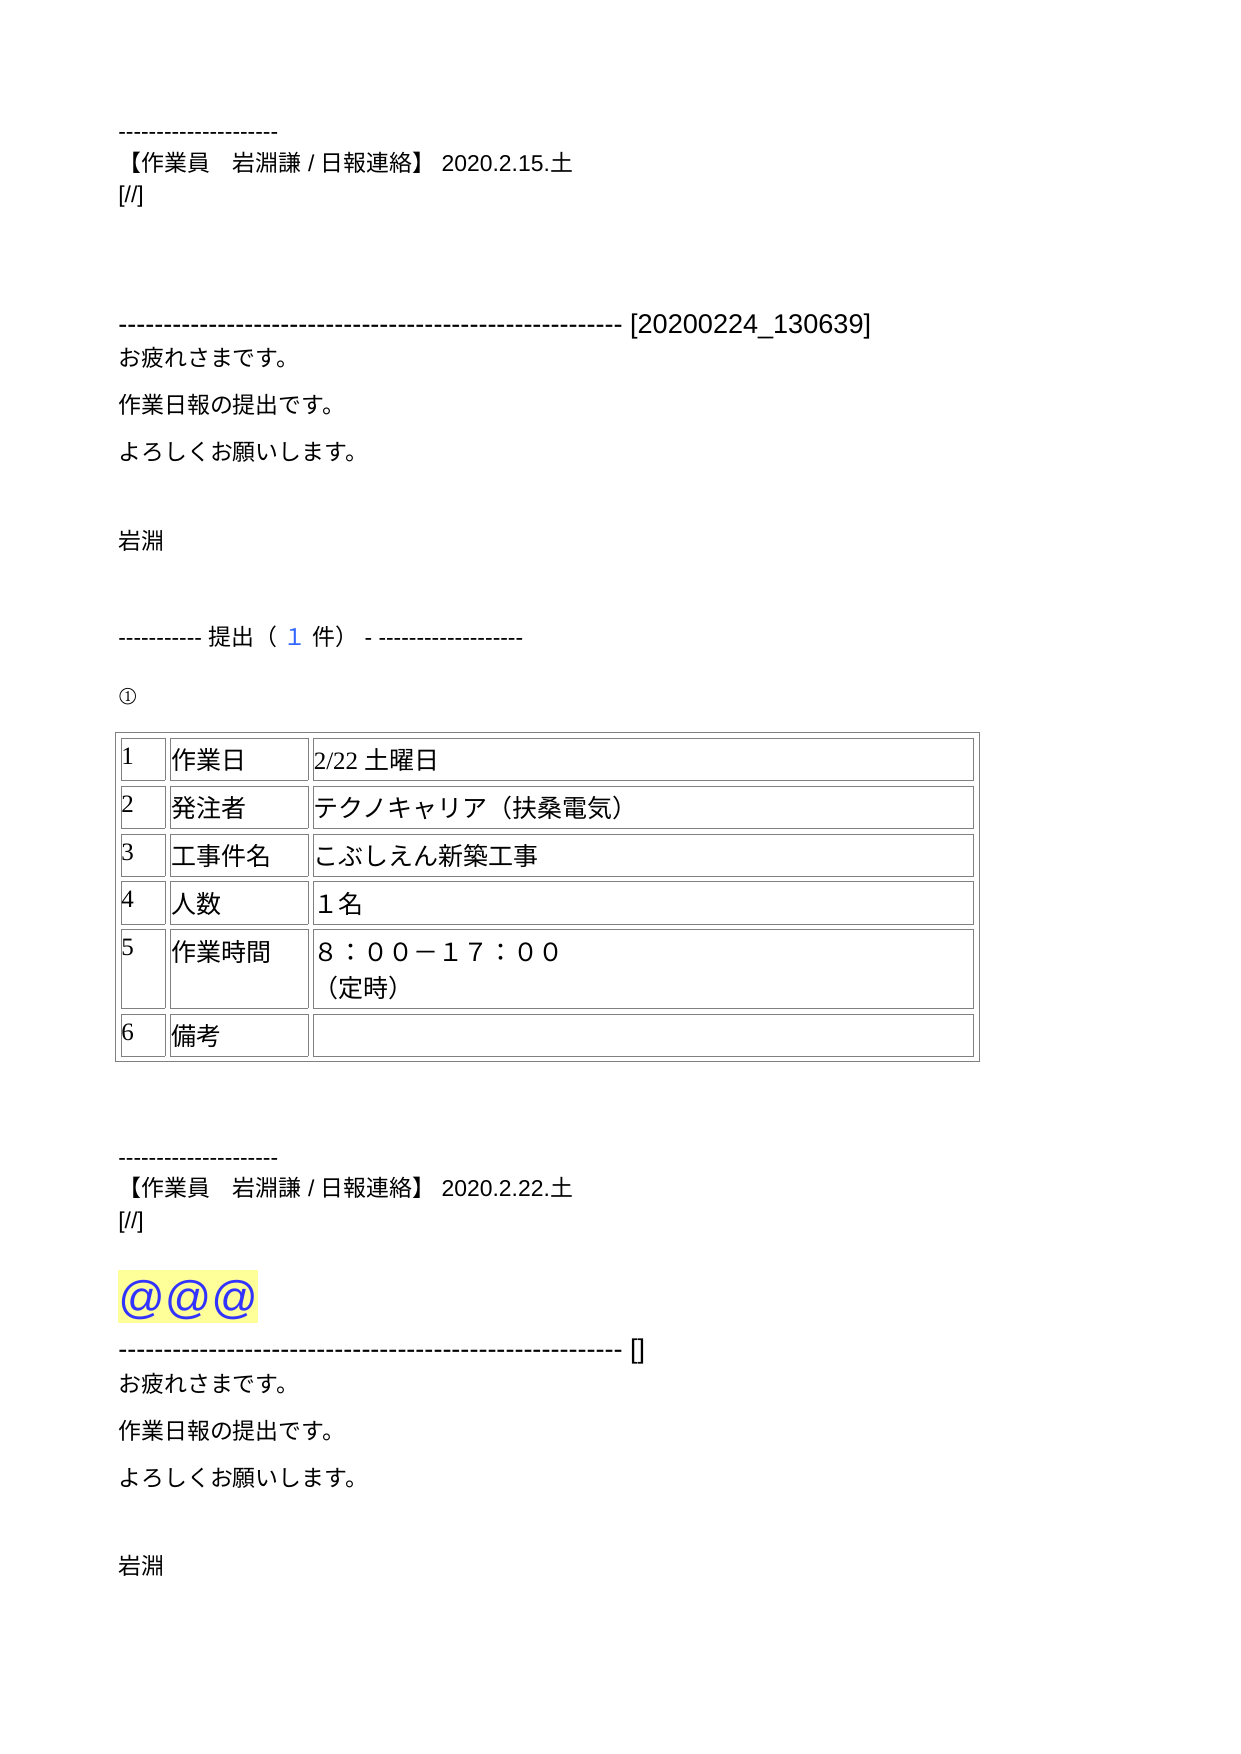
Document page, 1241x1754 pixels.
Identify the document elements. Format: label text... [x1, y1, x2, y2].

table_cell １名 [310, 876, 976, 924]
table_header 2/22 土曜日 [310, 733, 976, 780]
table_cell 2 [118, 780, 168, 828]
text 作業日報の提出です。 [118, 1418, 1122, 1444]
table_header 作業日 [168, 733, 310, 780]
table_cell [310, 1008, 976, 1056]
text 岩淵 [118, 528, 1122, 554]
table_cell 6 [118, 1008, 168, 1056]
text [//] [118, 1207, 1122, 1233]
table_cell [314, 1015, 973, 1056]
table_cell 作業時間 [168, 924, 310, 1008]
text お疲れさまです。 [118, 1371, 1122, 1397]
table_cell 人数 [168, 876, 310, 924]
text --------------------- [118, 118, 1122, 144]
text 作業日報の提出です。 [118, 392, 1122, 418]
table_cell こぶしえん新築工事 [310, 828, 976, 876]
text [//] [118, 181, 1122, 208]
table_cell テクノキャリア（扶桑電気） [310, 780, 976, 828]
table_cell 発注者 [168, 780, 310, 828]
text -------------------------------------------------------- [] [118, 1333, 1122, 1364]
table_header 1 [118, 733, 168, 780]
table_cell ８：００－１７：００ （定時） [310, 924, 976, 1008]
text ① [118, 681, 1122, 709]
text -------------------------------------------------------- [20200224_130639] [118, 308, 1122, 339]
text よろしくお願いします。 [118, 1465, 1122, 1491]
text よろしくお願いします。 [118, 439, 1122, 466]
text 岩淵 [118, 1553, 1122, 1580]
text ----------- 提出（ １ 件） - ------------------- [118, 616, 1122, 652]
table_cell 5 [118, 924, 168, 1008]
table_cell 4 [118, 876, 168, 924]
text --------------------- [118, 1144, 1122, 1170]
table_cell 備考 [168, 1008, 310, 1056]
table_cell 3 [118, 828, 168, 876]
text 【作業員 岩淵謙 / 日報連絡】 2020.2.15.土 [118, 150, 1122, 176]
text @@@ [118, 1270, 1122, 1323]
text お疲れさまです。 [118, 345, 1122, 371]
table_cell 工事件名 [168, 828, 310, 876]
text 【作業員 岩淵謙 / 日報連絡】 2020.2.22.土 [118, 1175, 1122, 1202]
